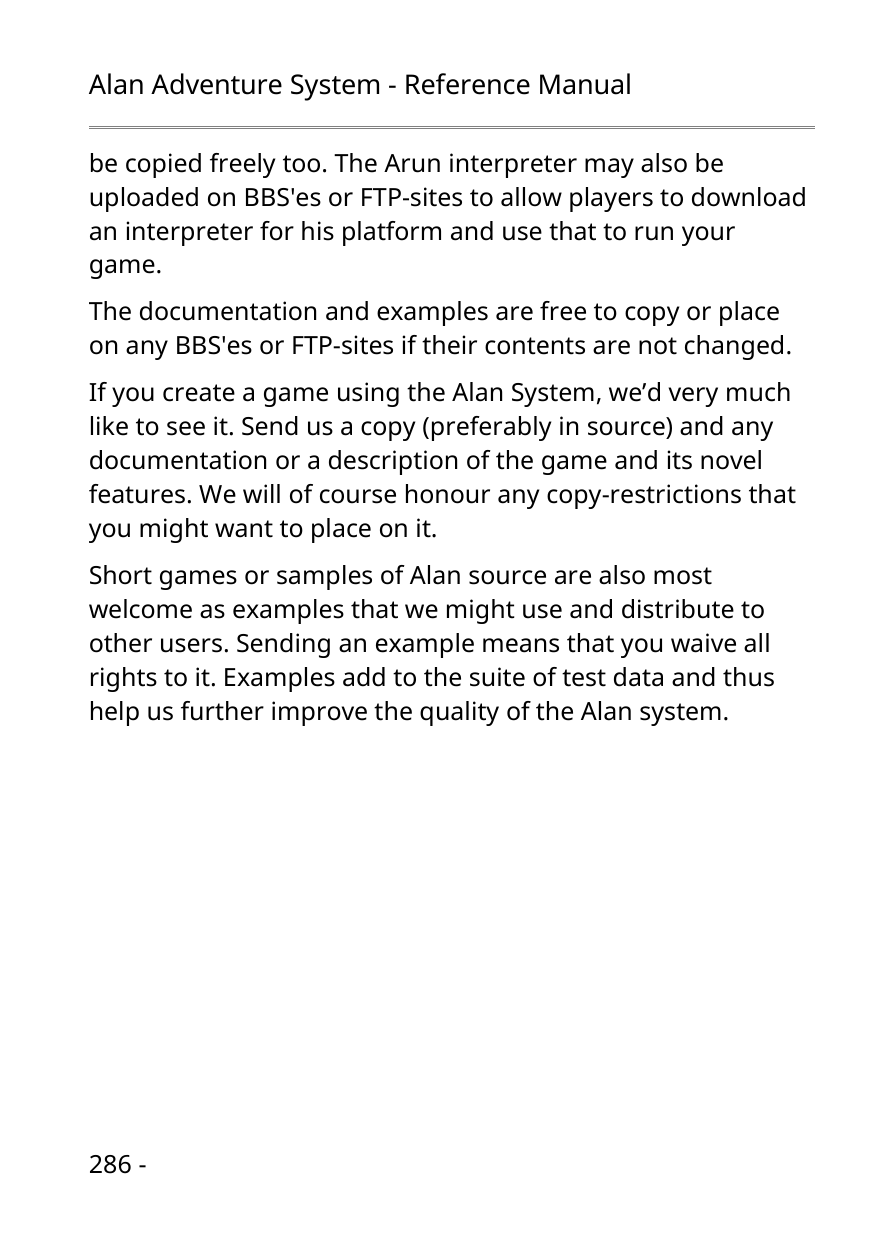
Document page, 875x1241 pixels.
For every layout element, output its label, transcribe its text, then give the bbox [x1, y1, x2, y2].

text If you create a game using the Alan System, we’d very much like to see it. Send us a copy (preferably in source) and any documentation or a description of the game and its novel features. We will of course honour any copy-restrictions that you might want to place on it. [88, 375, 815, 545]
text be copied freely too. The Arun interpreter may also be uploaded on BBS'es or FTP-sites to allow players to download an interpreter for his platform and use that to run your game. [88, 146, 815, 281]
text The documentation and examples are free to copy or place on any BBS'es or FTP-sites if their contents are not changed. [88, 294, 815, 362]
text Short games or samples of Alan source are also most welcome as examples that we might use and distribute to other users. Sending an example means that you waive all rights to it. Examples add to the suite of test data and thus help us fur­ther improve the quality of the Alan system. [88, 558, 815, 728]
